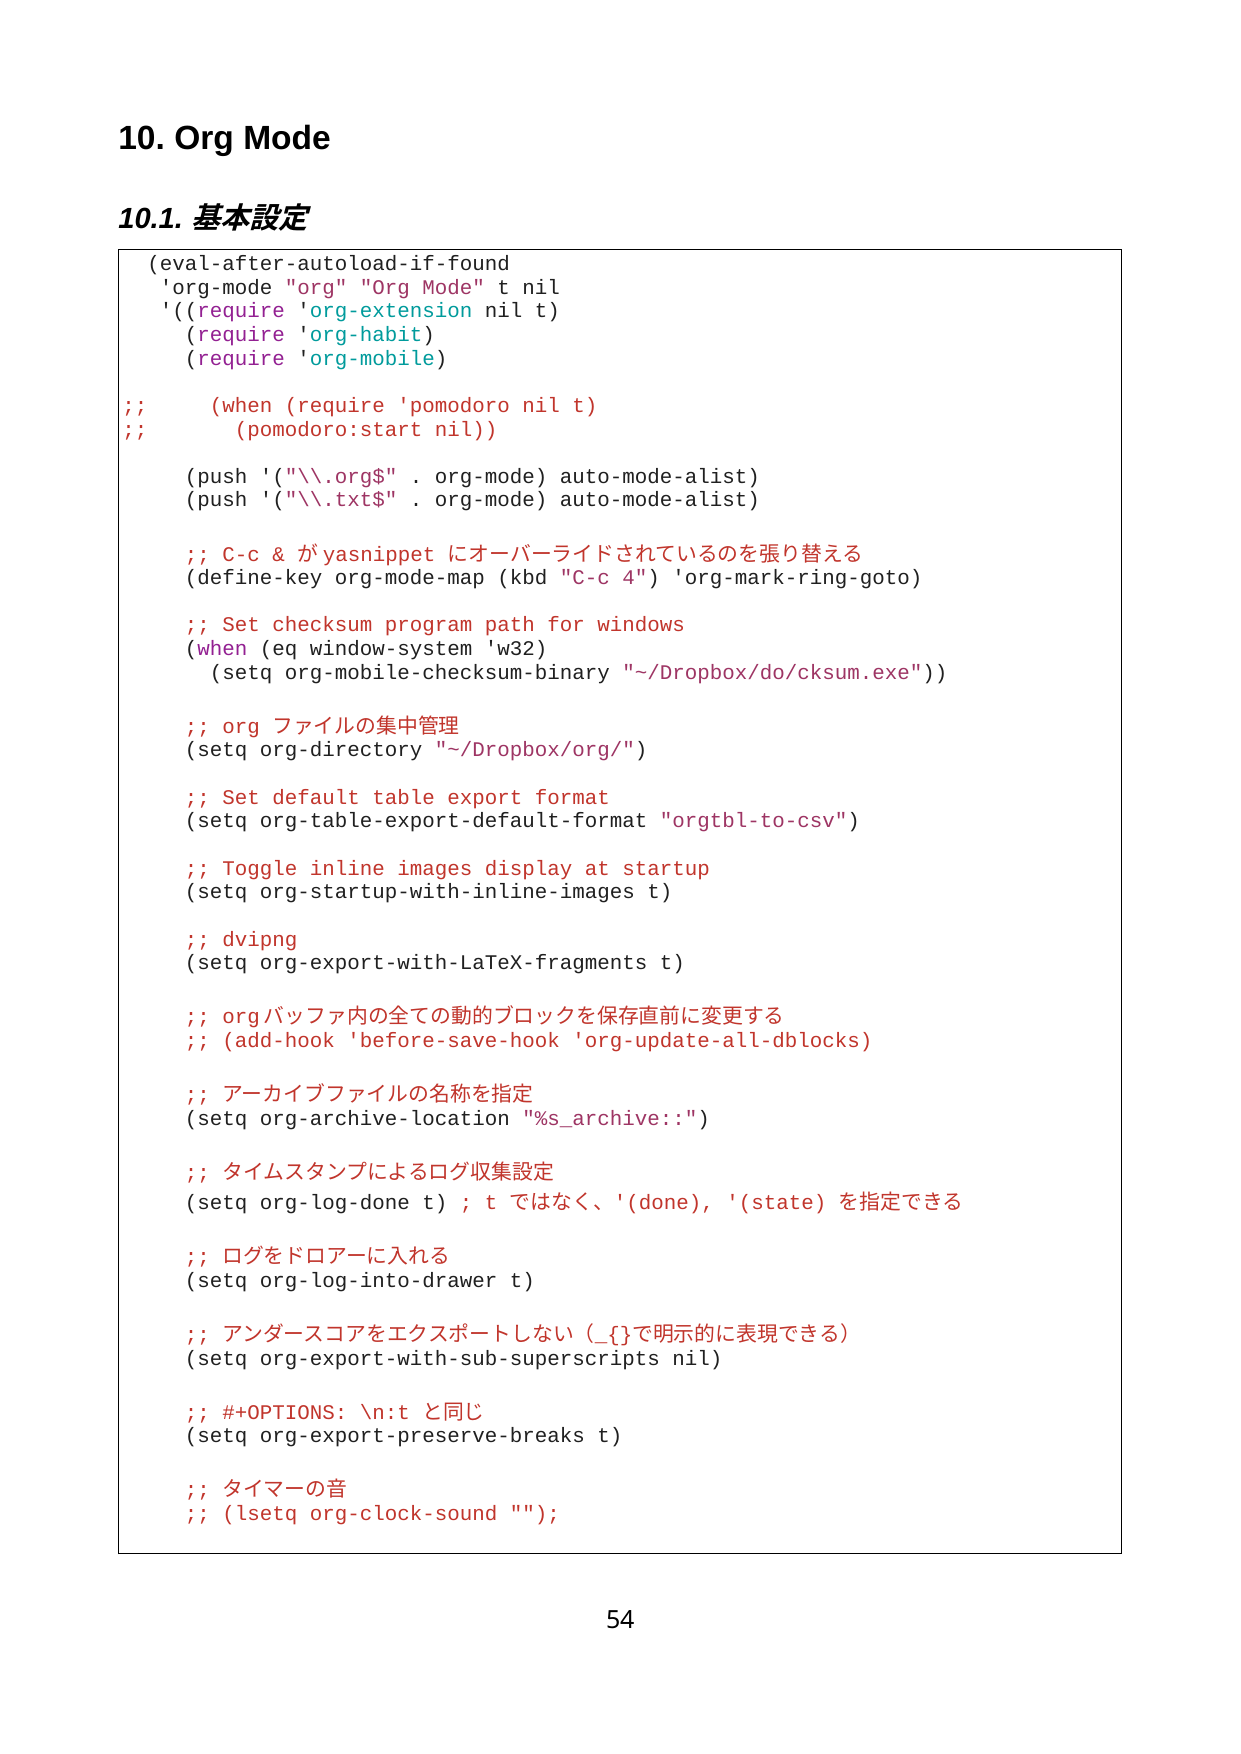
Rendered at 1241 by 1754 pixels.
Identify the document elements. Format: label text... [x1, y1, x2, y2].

text (require 'org-habit) [119, 320, 1121, 344]
text ;; Toggle inline images display at startup [119, 854, 1121, 877]
text ;; C-c & が yasnippet にオーバーライドされているのを張り替える [119, 533, 1121, 563]
text (push '("\\.org$" . org-mode) auto-mode-alist) [119, 462, 1121, 486]
subtitle 基本設定 [118, 194, 1122, 237]
text (setq org-export-with-LaTeX-fragments t) [119, 948, 1121, 972]
text ;; アンダースコアをエクスポートしない（_{}で明示的に表現できる） [119, 1313, 1121, 1344]
text (setq org-log-into-drawer t) [119, 1266, 1121, 1289]
text ;; dvipng [119, 925, 1121, 948]
text (setq org-log-done t) ; t ではなく、'(done), '(state) を指定できる [119, 1181, 1121, 1212]
text ;; org ファイルの集中管理 [119, 705, 1121, 736]
text ;; #+OPTIONS: \n:t と同じ [119, 1391, 1121, 1421]
text ;; ログをドロアーに入れる [119, 1236, 1121, 1266]
text ;; タイマーの音 [119, 1469, 1121, 1499]
text (setq org-mobile-checksum-binary "~/Dropbox/do/cksum.exe")) [119, 658, 1121, 681]
text ;; (add-hook 'before-save-hook 'org-update-all-dblocks) [119, 1026, 1121, 1050]
text (setq org-directory "~/Dropbox/org/") [119, 736, 1121, 759]
text '((require 'org-extension nil t) [119, 296, 1121, 320]
text (require 'org-mobile) [119, 344, 1121, 367]
text (setq org-export-preserve-breaks t) [119, 1421, 1121, 1445]
text ;; タイムスタンプによるログ収集設定 [119, 1151, 1121, 1181]
text (setq org-table-export-default-format "orgtbl-to-csv") [119, 806, 1121, 830]
text ;; Set checksum program path for windows [119, 611, 1121, 634]
text ;; Set default table export format [119, 783, 1121, 806]
text ;; (when (require 'pomodoro nil t) [119, 391, 1121, 414]
text (setq org-export-with-sub-superscripts nil) [119, 1344, 1121, 1367]
text (setq org-startup-with-inline-images t) [119, 877, 1121, 901]
text (define-key org-mode-map (kbd "C-c 4") 'org-mark-ring-goto) [119, 563, 1121, 587]
text ;; アーカイブファイルの名称を指定 [119, 1073, 1121, 1104]
text 'org-mode "org" "Org Mode" t nil [119, 273, 1121, 296]
text (setq org-archive-location "%s_archive::") [119, 1104, 1121, 1127]
text ;; orgバッファ内の全ての動的ブロックを保存直前に変更する [119, 996, 1121, 1026]
text ;; (pomodoro:start nil)) [119, 414, 1121, 438]
text (push '("\\.txt$" . org-mode) auto-mode-alist) [119, 486, 1121, 509]
text (when (eq window-system 'w32) [119, 634, 1121, 658]
text (eval-after-autoload-if-found [119, 250, 1121, 273]
text ;; (lsetq org-clock-sound ""); [119, 1499, 1121, 1523]
subtitle Org Mode [118, 118, 1122, 157]
